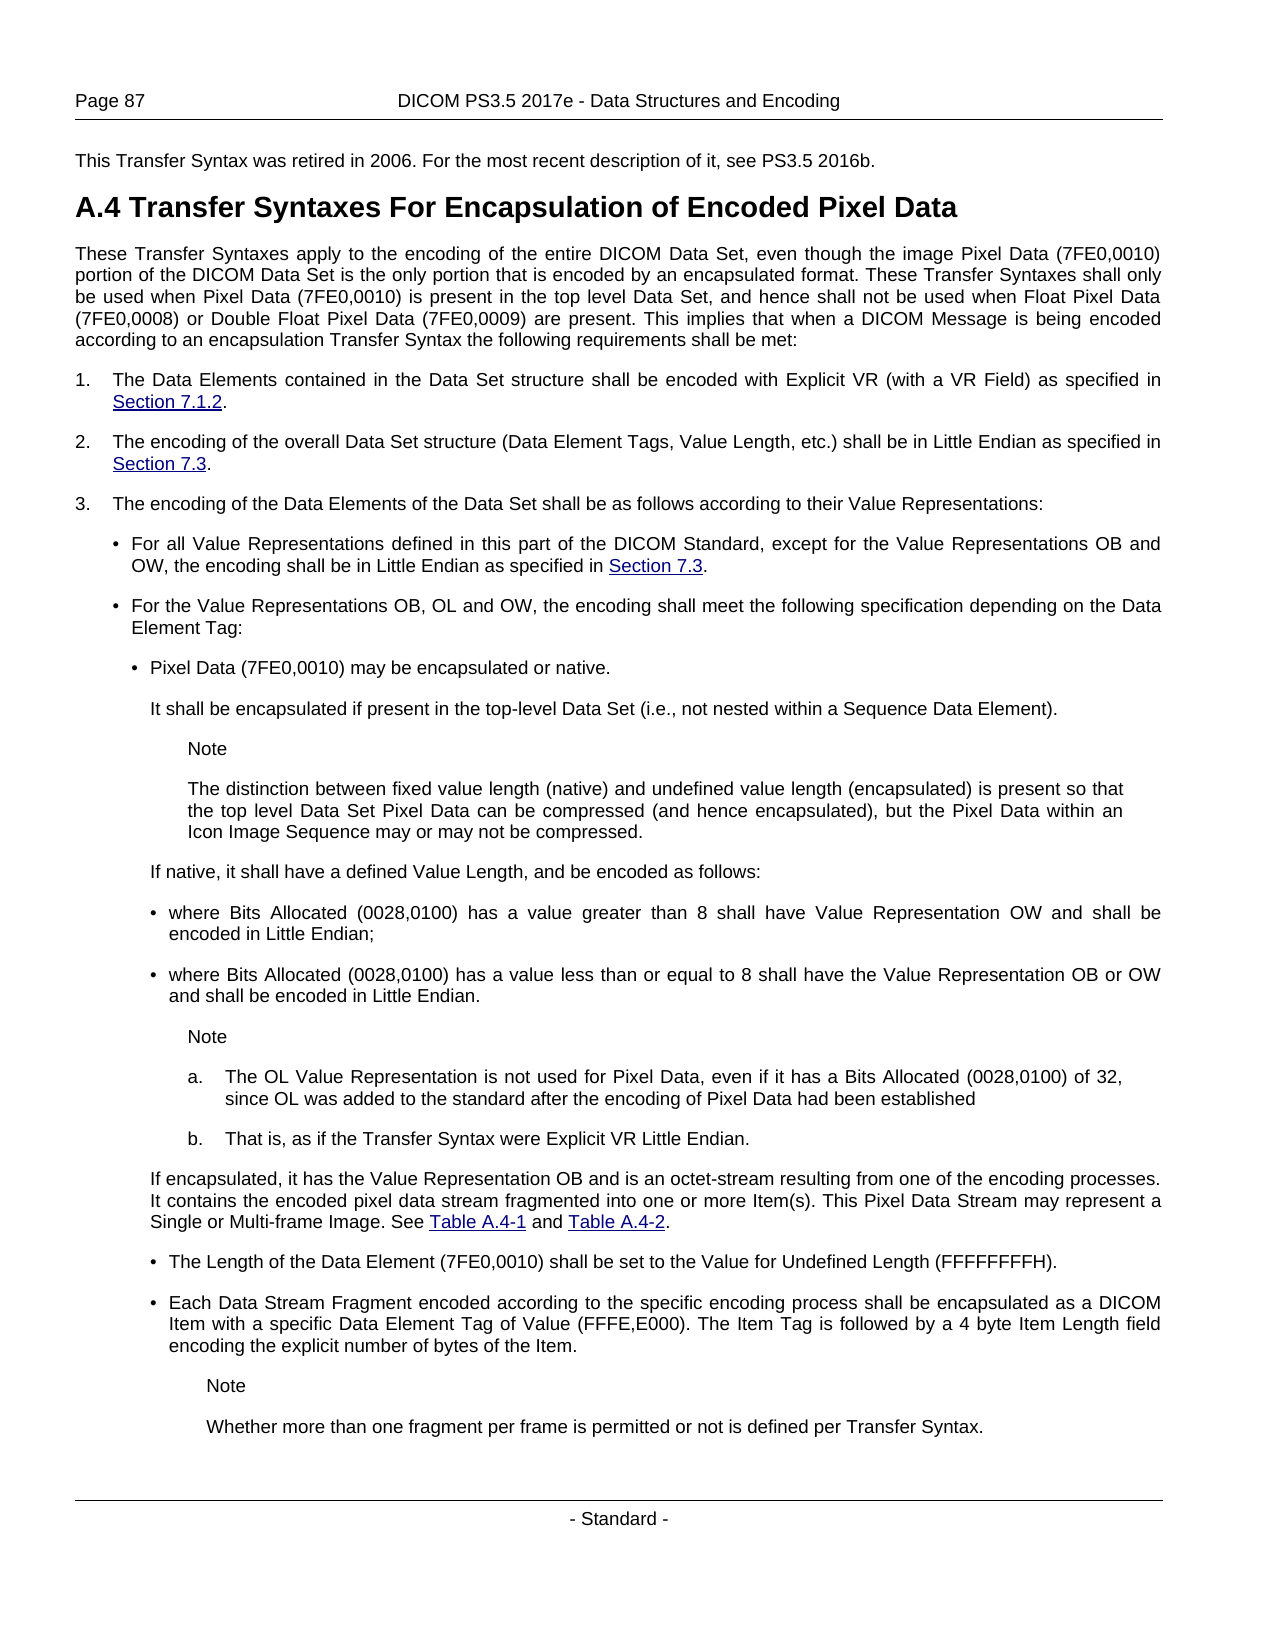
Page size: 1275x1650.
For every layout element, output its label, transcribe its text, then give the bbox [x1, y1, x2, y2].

list Note [169, 738, 1125, 759]
list For all Value Representations defined in this part of the DICOM Standard, except for the Value Representations OB and OW, the encoding shall be in Little Endian as specified in Section 7.3. [112, 533, 1162, 576]
list where Bits Allocated (0028,0100) has a value less than or equal to 8 shall have the Value Representation OB or OW and shall be encoded in Little Endian. [150, 963, 1162, 1007]
list If native, it shall have a defined Value Length, and be encoded as follows: [131, 861, 1162, 883]
text A.4 Transfer Syntaxes For Encapsulation of Encoded Pixel Data [75, 190, 1162, 224]
list where Bits Allocated (0028,0100) has a value greater than 8 shall have Value Representation OW and shall be encoded in Little Endian; [150, 902, 1162, 945]
list The encoding of the Data Elements of the Data Set shall be as follows according to their Value Representations: [75, 493, 1162, 514]
list For the Value Representations OB, OL and OW, the encoding shall meet the following specification depending on the Data Element Tag: [112, 595, 1162, 638]
list The encoding of the overall Data Set structure (Data Element Tags, Value Length, etc.) shall be in Little Endian as specified in Section 7.3. [75, 431, 1162, 474]
list The OL Value Representation is not used for Pixel Data, even if it has a Bits Allocated (0028,0100) of 32, since OL was added to the standard after the encoding of Pixel Data had been established [187, 1066, 1125, 1109]
list Whether more than one fragment per frame is permitted or not is defined per Transfer Syntax. [187, 1415, 1125, 1437]
text These Transfer Syntaxes apply to the encoding of the entire DICOM Data Set, even though the image Pixel Data (7FE0,0010) portion of the DICOM Data Set is the only portion that is encoded by an encapsulated format. These Transfer Syntaxes shall only be used when Pixel Data (7FE0,0010) is present in the top level Data Set, and hence shall not be used when Float Pixel Data (7FE0,0008) or Double Float Pixel Data (7FE0,0009) are present. This implies that when a DICOM Message is being encoded according to an encapsulation Transfer Syntax the following requirements shall be met: [75, 243, 1162, 350]
list If encapsulated, it has the Value Representation OB and is an octet-stream resulting from one of the encoding processes. It contains the encoded pixel data stream fragmented into one or more Item(s). This Pixel Data Stream may represent a Single or Multi-frame Image. See Table A.4-1 and Table A.4-2. [131, 1168, 1162, 1233]
list It shall be encapsulated if present in the top-level Data Set (i.e., not nested within a Sequence Data Element). [131, 697, 1162, 719]
list Each Data Stream Fragment encoded according to the specific encoding process shall be encapsulated as a DICOM Item with a specific Data Element Tag of Value (FFFE,E000). The Item Tag is followed by a 4 byte Item Length field encoding the explicit number of bytes of the Item. [150, 1292, 1162, 1356]
list Note [169, 1025, 1125, 1047]
list Pixel Data (7FE0,0010) may be encapsulated or native. [131, 657, 1162, 678]
list The Length of the Data Element (7FE0,0010) shall be set to the Value for Undefined Length (FFFFFFFFH). [150, 1251, 1162, 1273]
text This Transfer Syntax was retired in 2006. For the most recent description of it, see PS3.5 2016b. [75, 150, 1162, 172]
list Note [187, 1375, 1125, 1397]
list The distinction between fixed value length (native) and undefined value length (encapsulated) is present so that the top level Data Set Pixel Data can be compressed (and hence encapsulated), but the Pixel Data within an Icon Image Sequence may or may not be compressed. [169, 778, 1125, 843]
list The Data Elements contained in the Data Set structure shall be encoded with Explicit VR (with a VR Field) as specified in Section 7.1.2. [75, 369, 1162, 412]
list That is, as if the Transfer Syntax were Explicit VR Little Endian. [187, 1128, 1125, 1149]
